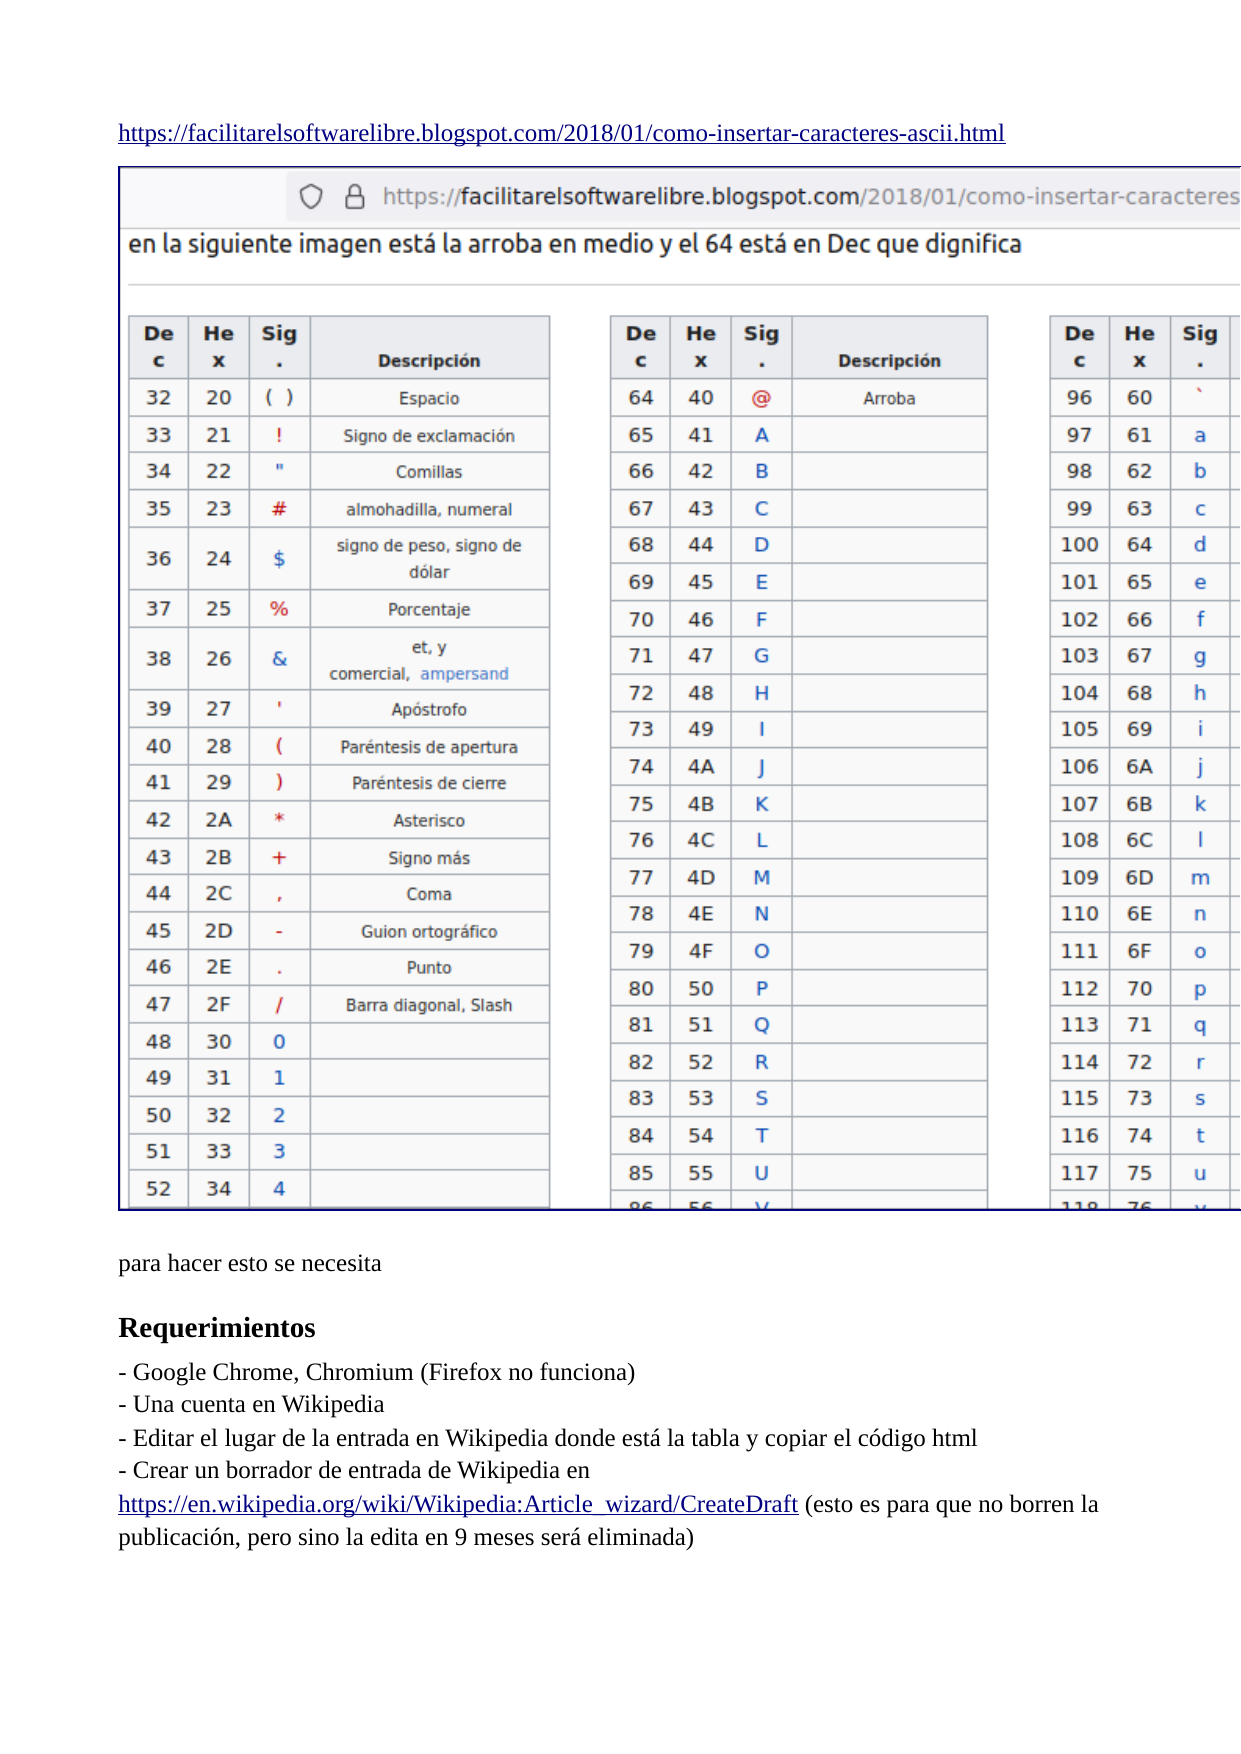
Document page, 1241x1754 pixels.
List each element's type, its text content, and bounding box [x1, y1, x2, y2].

text https://facilitarelsoftwarelibre.blogspot.com/2018/01/como-insertar-caracteres-ascii.html [118, 118, 1122, 147]
subtitle Requerimientos [118, 1311, 1122, 1344]
picture [120, 167, 1241, 1209]
text - Google Chrome, Chromium (Firefox no funciona) - Una cuenta en Wikipedia - Editar el lugar de la entrada en Wikipedia donde está la tabla y copiar el código html - Crear un borrador de entrada de Wikipedia en https://en.wikipedia.org/wiki/Wikipedia:Article_wizard/CreateDraft (esto es para que no borren la publicación, pero sino la edita en 9 meses será eliminada) [118, 1357, 1122, 1550]
text para hacer esto se necesita [118, 1215, 1122, 1277]
